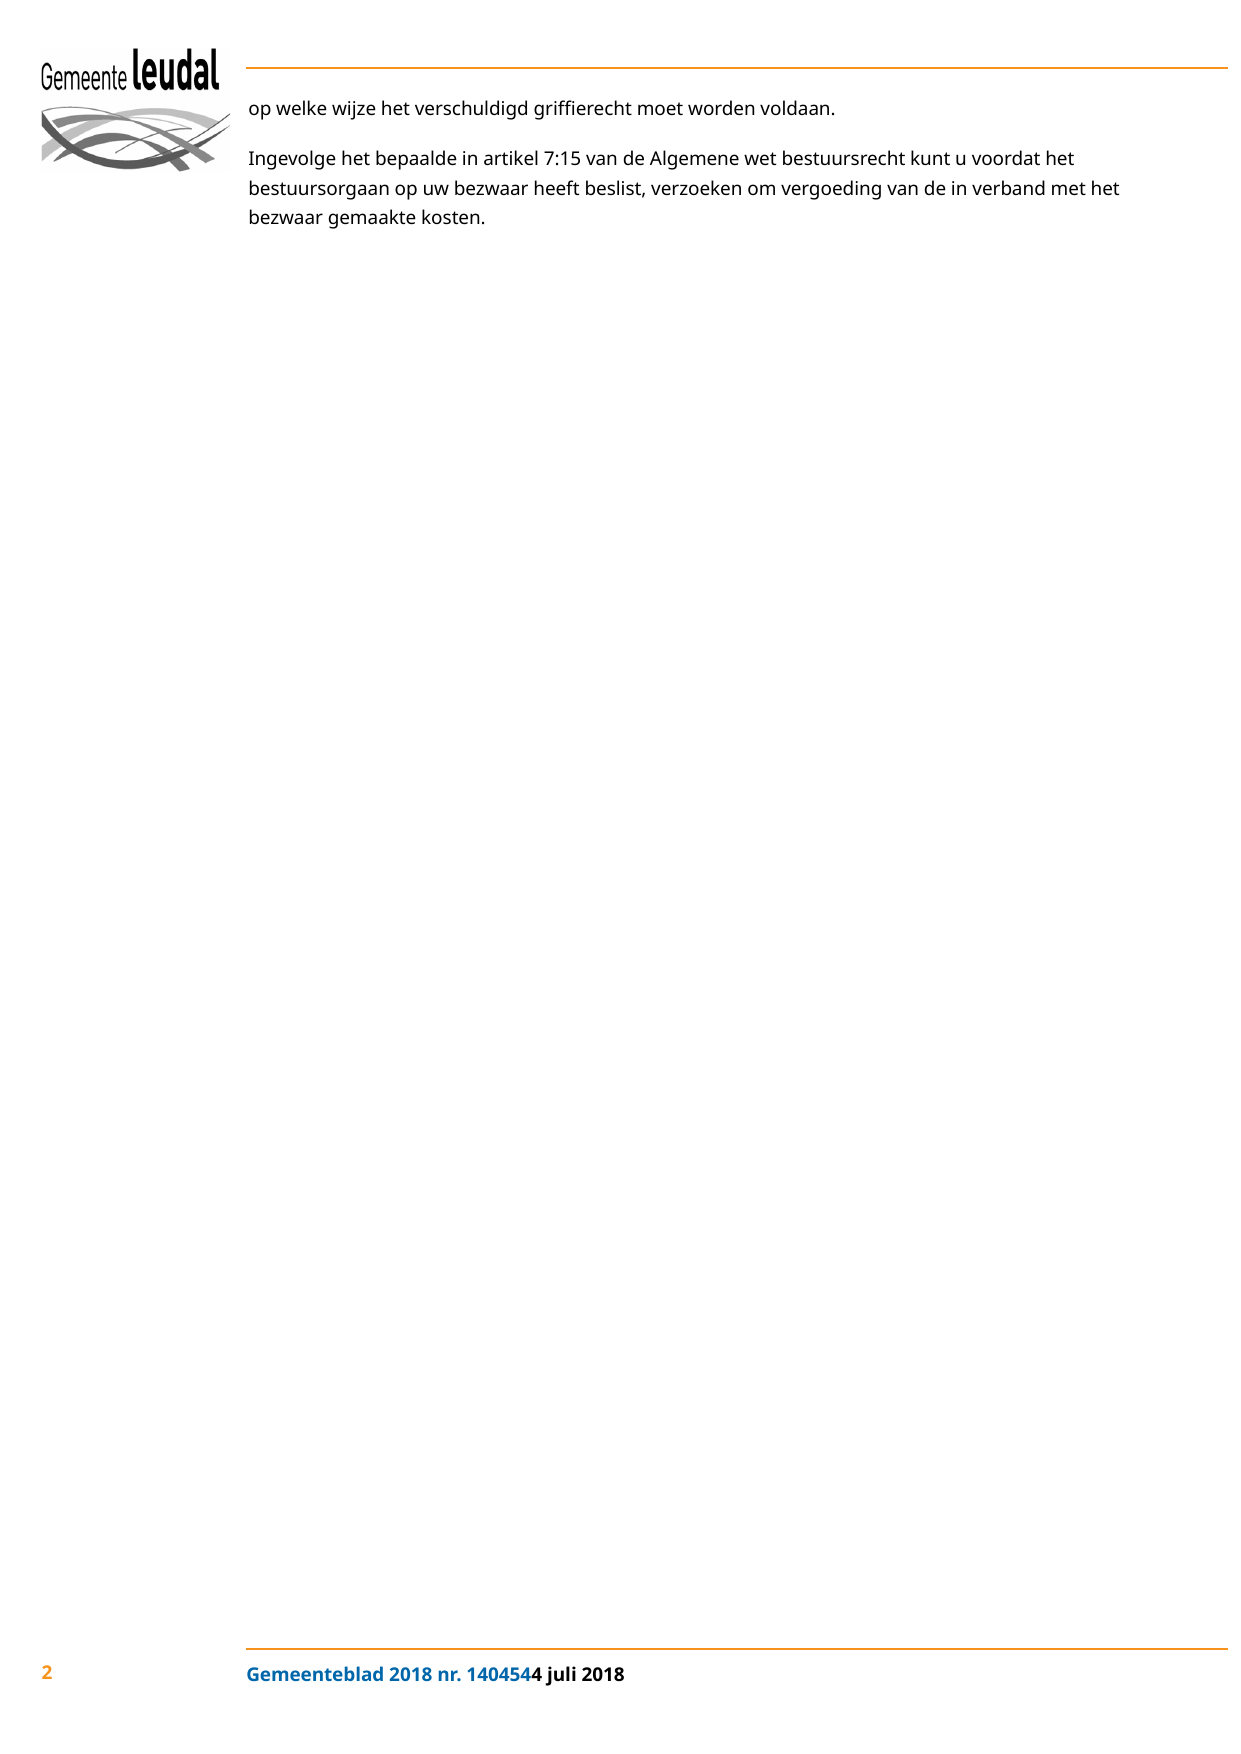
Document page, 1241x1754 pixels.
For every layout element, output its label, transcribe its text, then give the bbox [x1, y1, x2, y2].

text op welke wijze het verschuldigd griffierecht moet worden voldaan. [248, 95, 1152, 121]
text Ingevolge het bepaalde in artikel 7:15 van de Algemene wet bestuursrecht kunt u voordat het bestuursorgaan op uw bezwaar heeft beslist, verzoeken om vergoeding van de in verband met het bezwaar gemaakte kosten. [248, 145, 1152, 230]
picture [41, 47, 231, 172]
